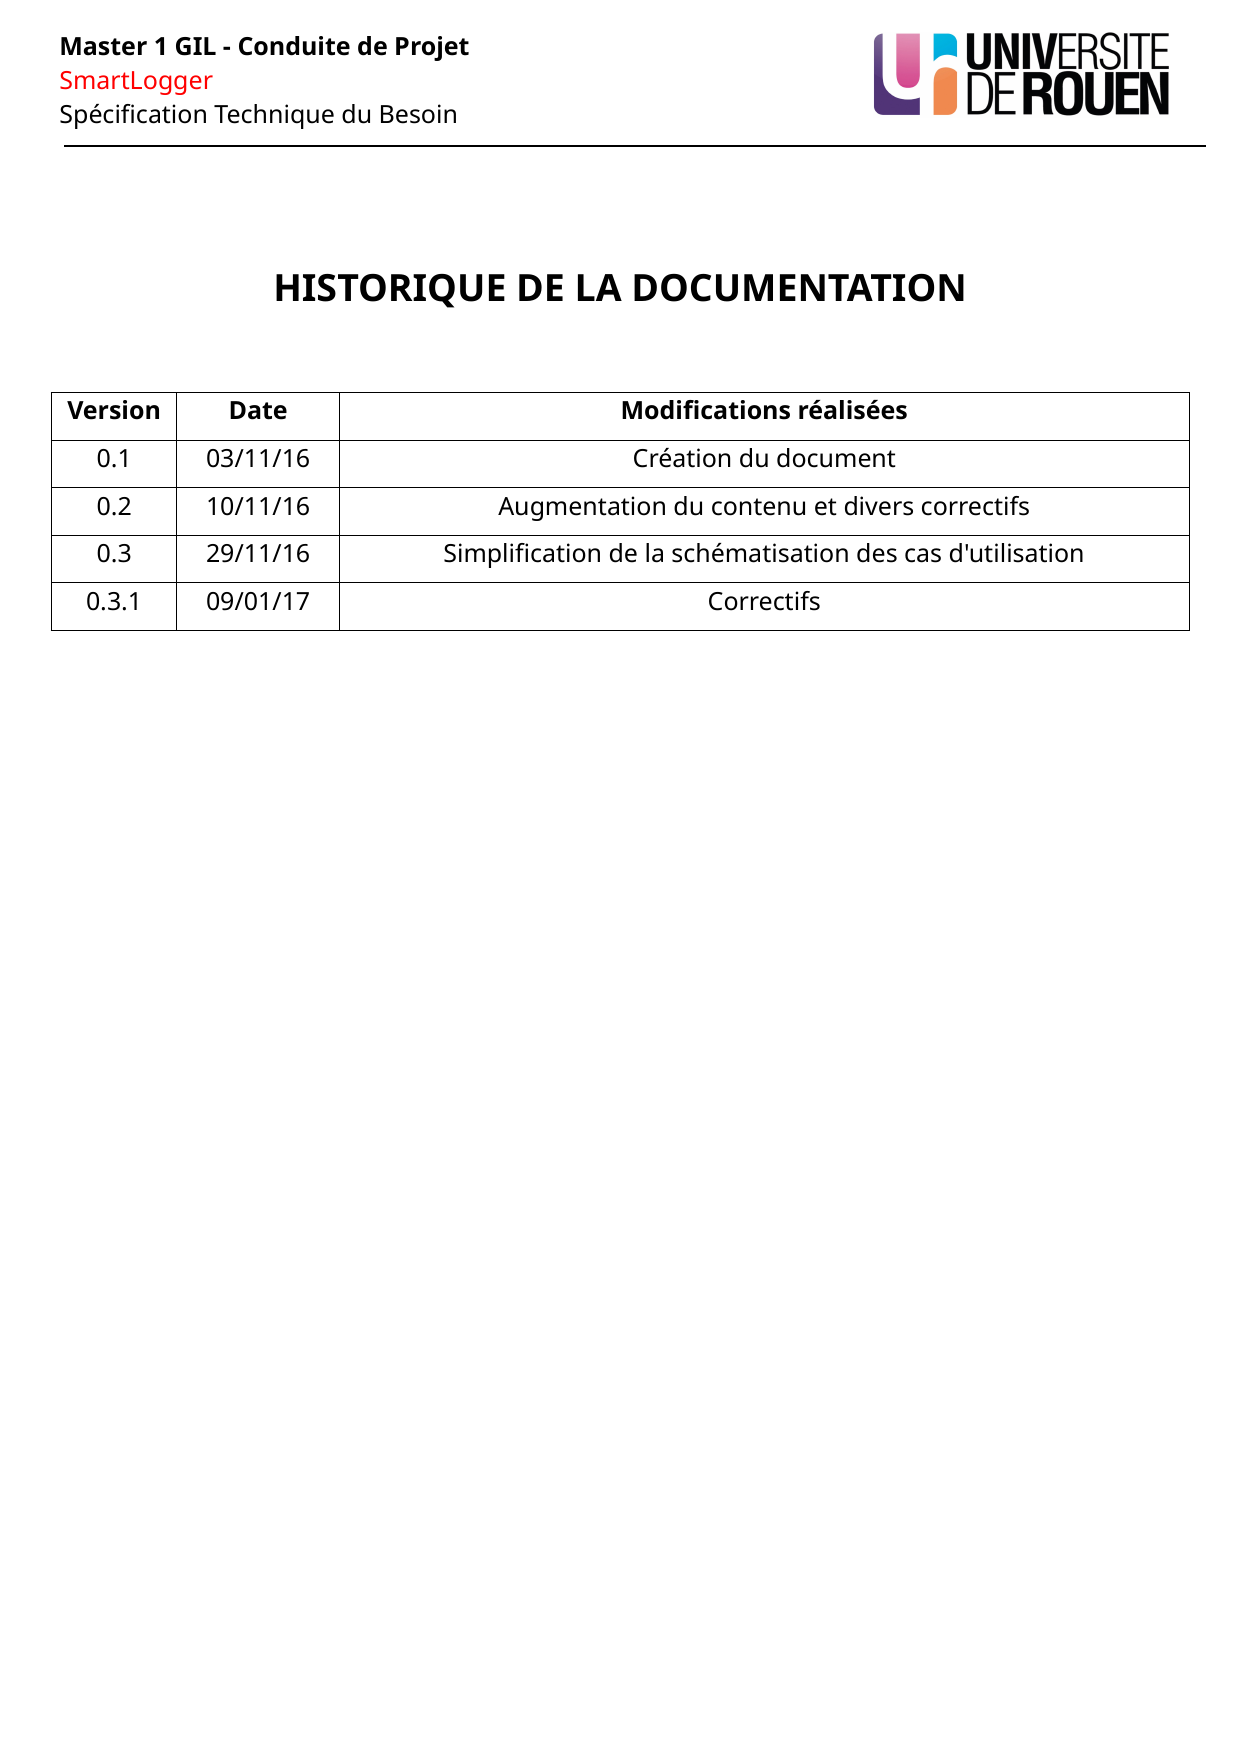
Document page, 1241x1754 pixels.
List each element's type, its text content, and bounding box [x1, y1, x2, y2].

table_cell 0.3.1 [52, 583, 176, 630]
table_cell Augmentation du contenu et divers correctifs [340, 488, 1189, 535]
table_header Modifications réalisées [340, 393, 1189, 439]
table_cell Création du document [340, 441, 1189, 487]
table_cell 09/01/17 [177, 583, 339, 630]
table_cell Correctifs [340, 583, 1189, 630]
table_cell 0.3 [52, 536, 176, 582]
table_header Date [177, 393, 339, 439]
table_header Version [52, 393, 176, 439]
table_cell 10/11/16 [177, 488, 339, 535]
table_cell 29/11/16 [177, 536, 339, 582]
picture [872, 32, 1170, 118]
table_cell 0.1 [52, 441, 176, 487]
table_cell 03/11/16 [177, 441, 339, 487]
table_cell 0.2 [52, 488, 176, 535]
subtitle HISTORIQUE DE LA DOCUMENTATION [59, 261, 1181, 312]
table_cell Simplification de la schématisation des cas d'utilisation [340, 536, 1189, 582]
